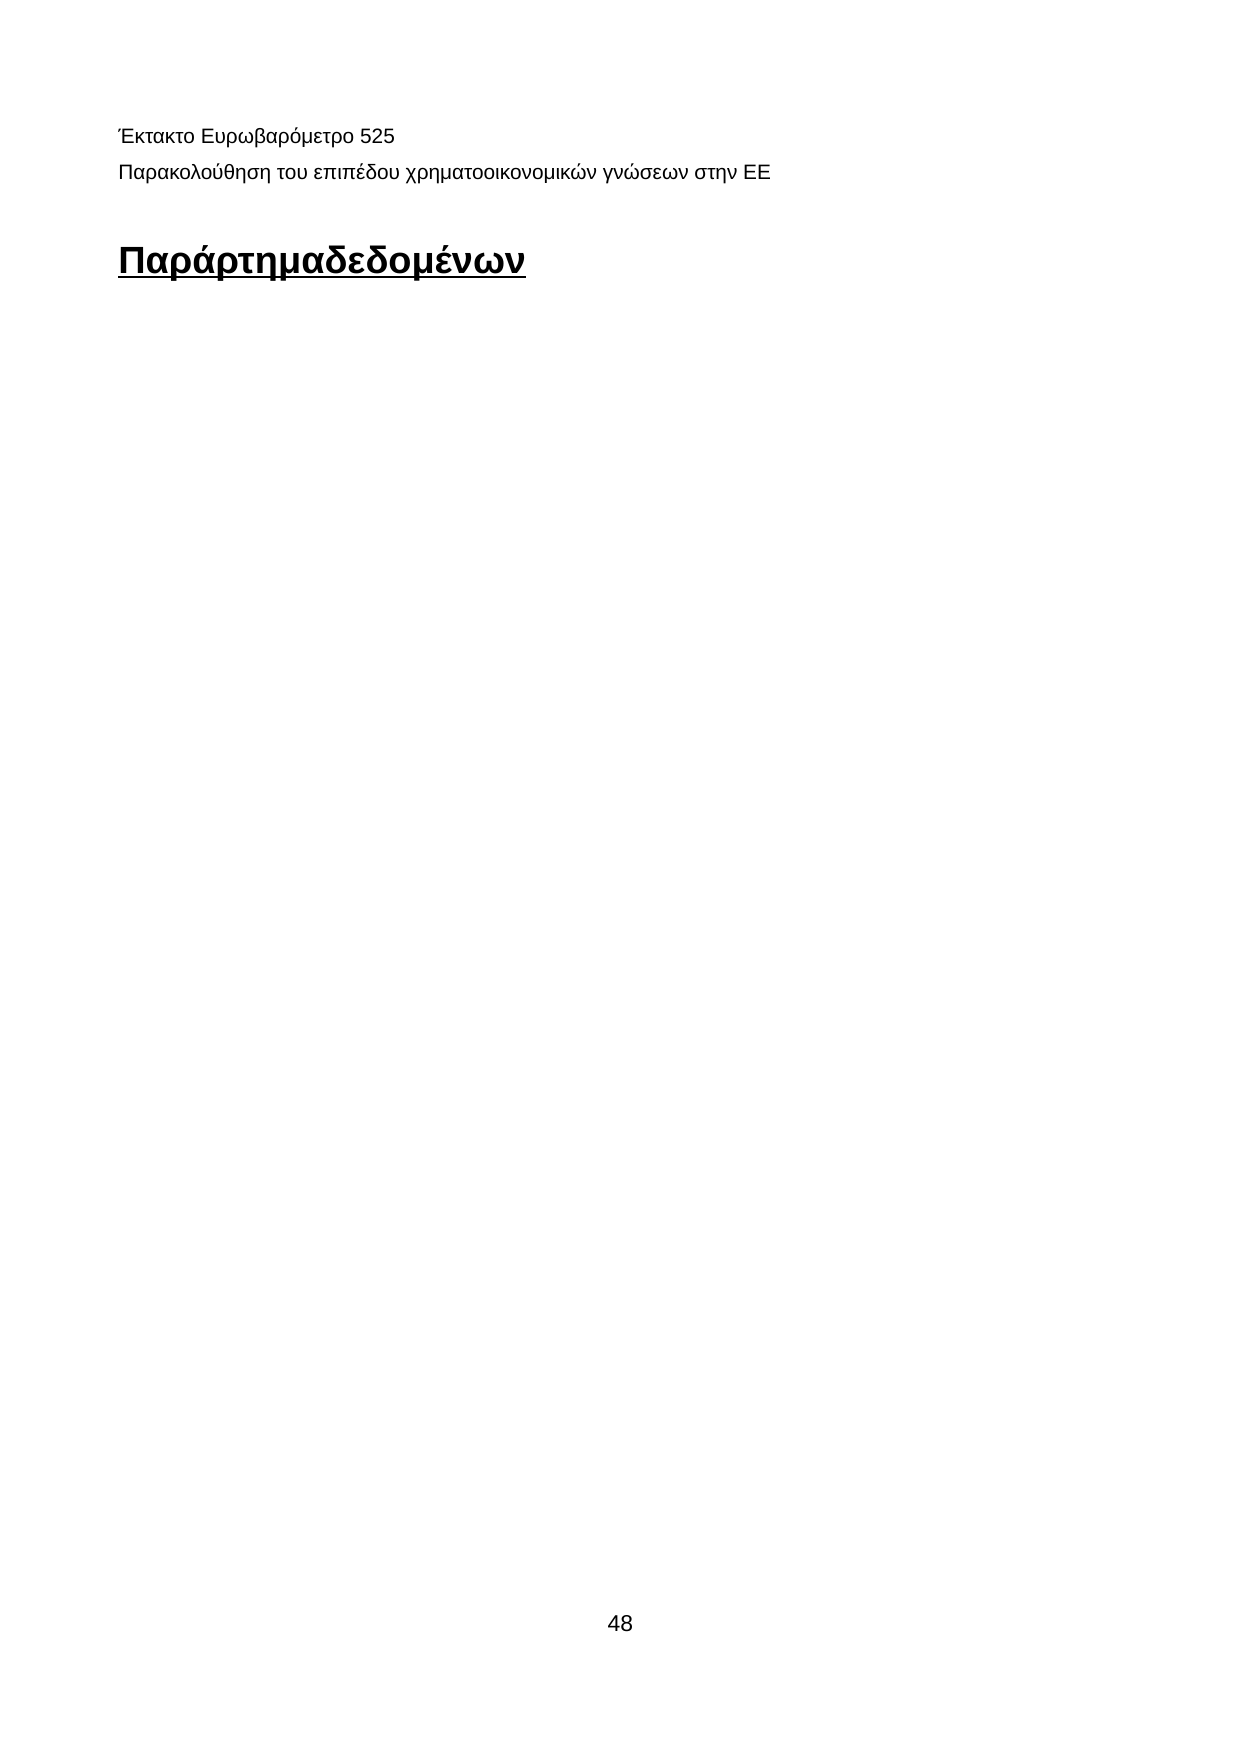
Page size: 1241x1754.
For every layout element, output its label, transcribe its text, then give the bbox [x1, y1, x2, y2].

subtitle Παράρτημαδεδομένων [118, 238, 1122, 282]
